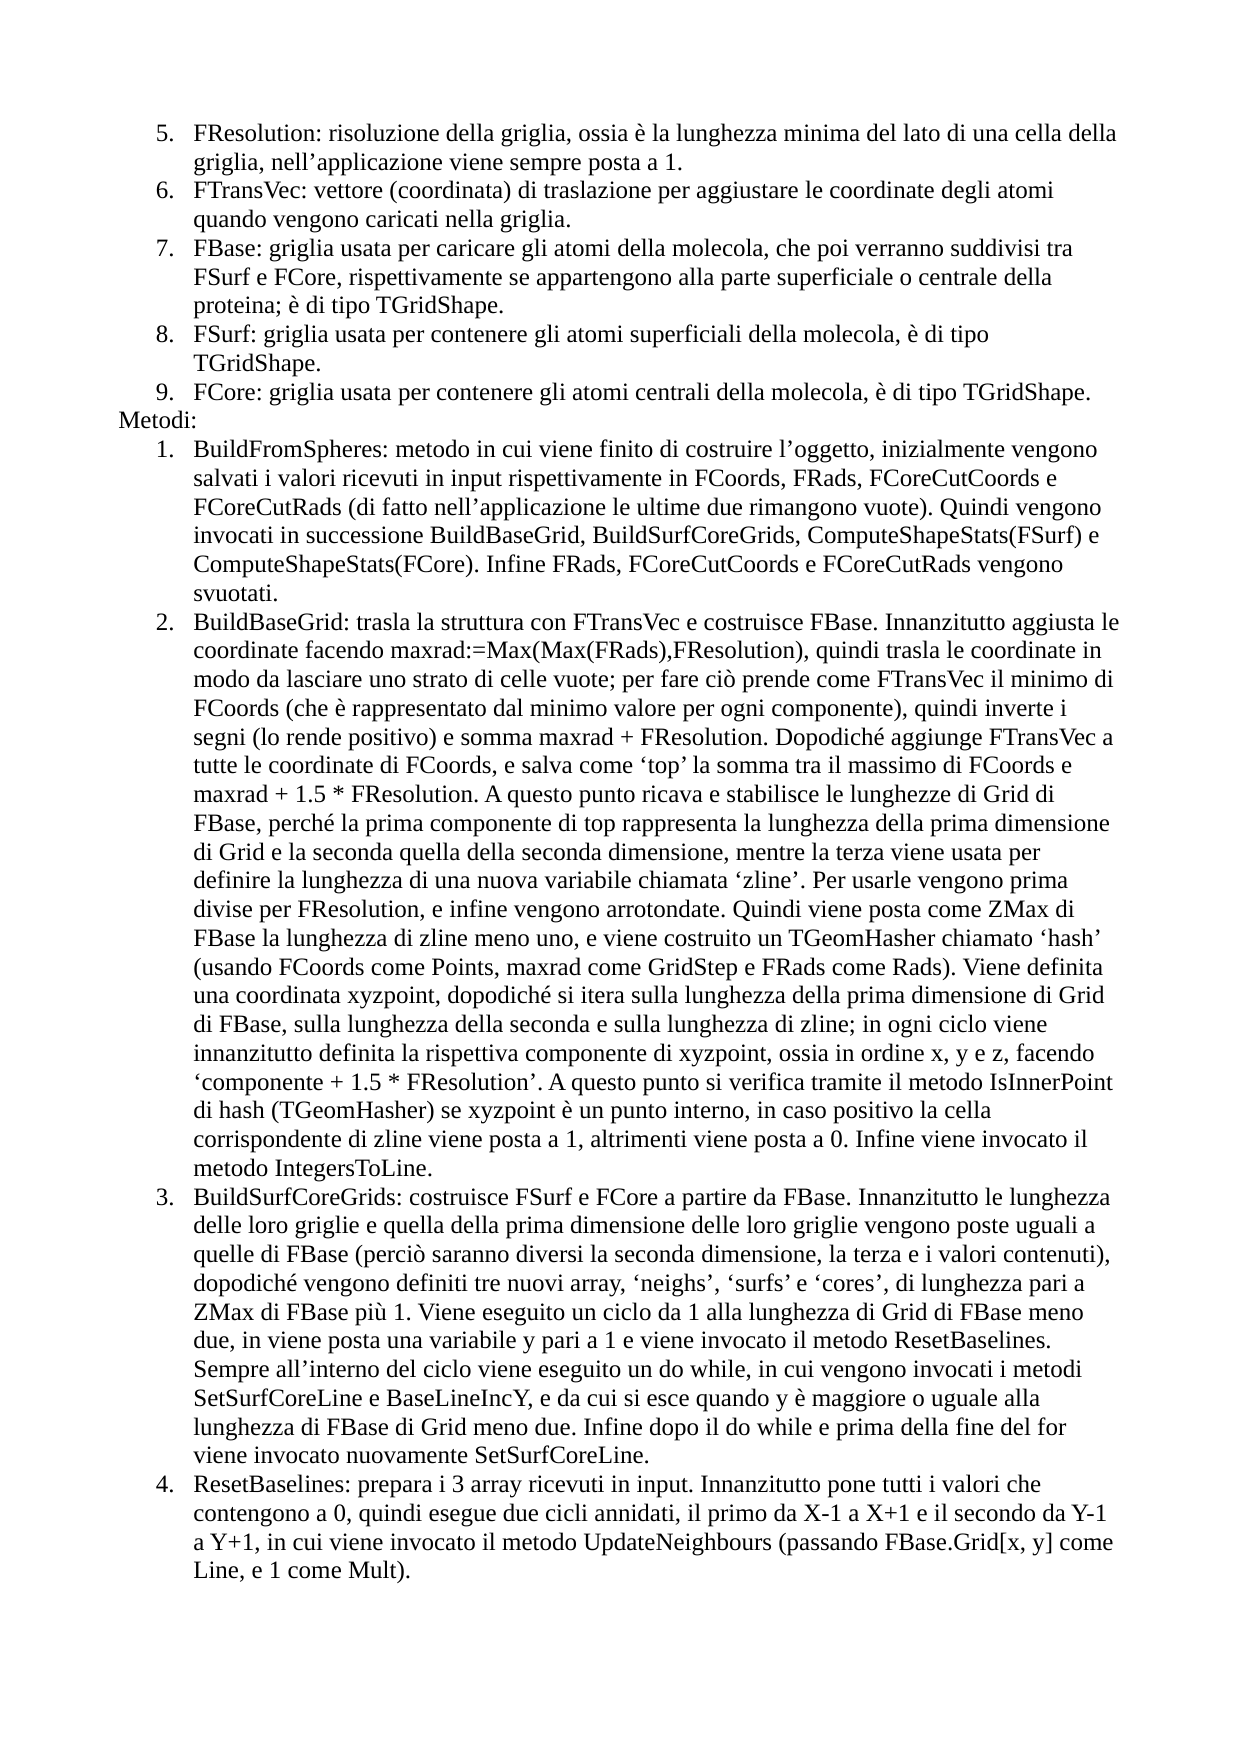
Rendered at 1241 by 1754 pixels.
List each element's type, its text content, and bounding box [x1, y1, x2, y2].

list ResetBaselines: prepara i 3 array ricevuti in input. Innanzitutto pone tutti i valori che contengono a 0, quindi esegue due cicli annidati, il primo da X-1 a X+1 e il secondo da Y-1 a Y+1, in cui viene invocato il metodo UpdateNeighbours (passando FBase.Grid[x, y] come Line, e 1 come Mult). [156, 1469, 1122, 1584]
list BuildSurfCoreGrids: costruisce FSurf e FCore a partire da FBase. Innanzitutto le lunghezza delle loro griglie e quella della prima dimensione delle loro griglie vengono poste uguali a quelle di FBase (perciò saranno diversi la seconda dimensione, la terza e i valori contenuti), dopodiché vengono definiti tre nuovi array, ‘neighs’, ‘surfs’ e ‘cores’, di lunghezza pari a ZMax di FBase più 1. Viene eseguito un ciclo da 1 alla lunghezza di Grid di FBase meno due, in viene posta una variabile y pari a 1 e viene invocato il metodo ResetBaselines. Sempre all’interno del ciclo viene eseguito un do while, in cui vengono invocati i metodi SetSurfCoreLine e BaseLineIncY, e da cui si esce quando y è maggiore o uguale alla lunghezza di FBase di Grid meno due. Infine dopo il do while e prima della fine del for viene invocato nuovamente SetSurfCoreLine. [156, 1182, 1122, 1469]
list FResolution: risoluzione della griglia, ossia è la lunghezza minima del lato di una cella della griglia, nell’applicazione viene sempre posta a 1. [156, 118, 1122, 176]
list FSurf: griglia usata per contenere gli atomi superficiali della molecola, è di tipo TGridShape. [156, 319, 1122, 377]
text Metodi: [118, 406, 1122, 434]
list BuildBaseGrid: trasla la struttura con FTransVec e costruisce FBase. Innanzitutto aggiusta le coordinate facendo maxrad:=Max(Max(FRads),FResolution), quindi trasla le coordinate in modo da lasciare uno strato di celle vuote; per fare ciò prende come FTransVec il minimo di FCoords (che è rappresentato dal minimo valore per ogni componente), quindi inverte i segni (lo rende positivo) e somma maxrad + FResolution. Dopodiché aggiunge FTransVec a tutte le coordinate di FCoords, e salva come ‘top’ la somma tra il massimo di FCoords e maxrad + 1.5 * FResolution. A questo punto ricava e stabilisce le lunghezze di Grid di FBase, perché la prima componente di top rappresenta la lunghezza della prima dimensione di Grid e la seconda quella della seconda dimensione, mentre la terza viene usata per definire la lunghezza di una nuova variabile chiamata ‘zline’. Per usarle vengono prima divise per FResolution, e infine vengono arrotondate. Quindi viene posta come ZMax di FBase la lunghezza di zline meno uno, e viene costruito un TGeomHasher chiamato ‘hash’ (usando FCoords come Points, maxrad come GridStep e FRads come Rads). Viene definita una coordinata xyzpoint, dopodiché si itera sulla lunghezza della prima dimensione di Grid di FBase, sulla lunghezza della seconda e sulla lunghezza di zline; in ogni ciclo viene innanzitutto definita la rispettiva componente di xyzpoint, ossia in ordine x, y e z, facendo ‘componente + 1.5 * FResolution’. A questo punto si verifica tramite il metodo IsInnerPoint di hash (TGeomHasher) se xyzpoint è un punto interno, in caso positivo la cella corrispondente di zline viene posta a 1, altrimenti viene posta a 0. Infine viene invocato il metodo IntegersToLine. [156, 607, 1122, 1182]
list FCore: griglia usata per contenere gli atomi centrali della molecola, è di tipo TGridShape. [156, 377, 1122, 406]
list BuildFromSpheres: metodo in cui viene finito di costruire l’oggetto, inizialmente vengono salvati i valori ricevuti in input rispettivamente in FCoords, FRads, FCoreCutCoords e FCoreCutRads (di fatto nell’applicazione le ultime due rimangono vuote). Quindi vengono invocati in successione BuildBaseGrid, BuildSurfCoreGrids, ComputeShapeStats(FSurf) e ComputeShapeStats(FCore). Infine FRads, FCoreCutCoords e FCoreCutRads vengono svuotati. [156, 434, 1122, 607]
list FBase: griglia usata per caricare gli atomi della molecola, che poi verranno suddivisi tra FSurf e FCore, rispettivamente se appartengono alla parte superficiale o centrale della proteina; è di tipo TGridShape. [156, 233, 1122, 319]
list FTransVec: vettore (coordinata) di traslazione per aggiustare le coordinate degli atomi quando vengono caricati nella griglia. [156, 176, 1122, 233]
